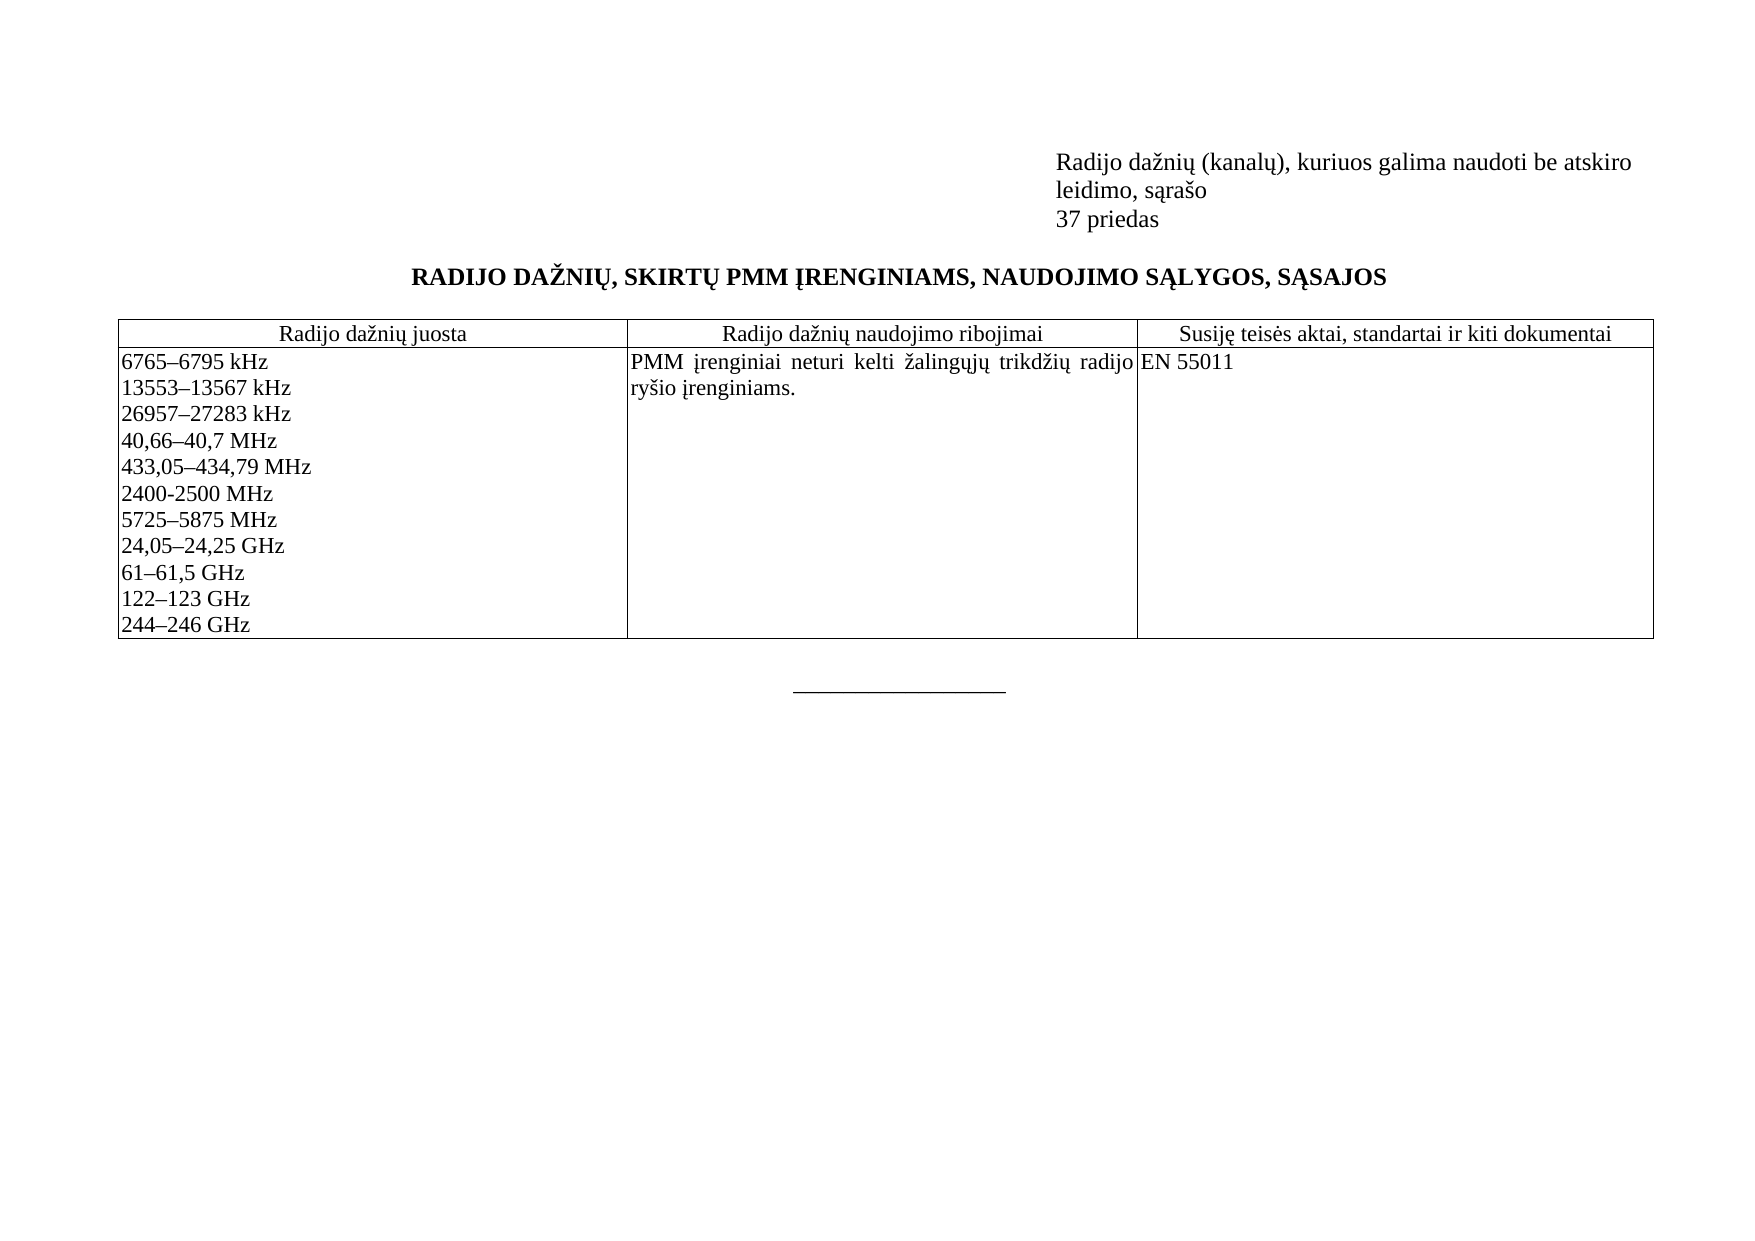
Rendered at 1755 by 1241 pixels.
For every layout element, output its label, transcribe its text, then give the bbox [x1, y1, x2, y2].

text _________________ [118, 667, 1680, 696]
table_cell EN 55011 [1138, 348, 1653, 638]
text 37 priedas [1056, 204, 1680, 233]
text leidimo, sąrašo [1056, 176, 1680, 204]
text RADIJO DAŽNIŲ, SKIRTŲ PMM ĮRENGINIAMS, NAUDOJIMO SĄLYGOS, SĄSAJOS [118, 262, 1680, 291]
table_header Radijo dažnių naudojimo ribojimai [628, 320, 1137, 347]
table_header Susiję teisės aktai, standartai ir kiti dokumentai [1138, 320, 1653, 347]
text Radijo dažnių (kanalų), kuriuos galima naudoti be atskiro [1056, 147, 1680, 176]
table_cell PMM įrenginiai neturi kelti žalingųjų trikdžių radijo ryšio įrenginiams. [628, 348, 1137, 638]
table_header Radijo dažnių juosta [119, 320, 627, 347]
table_cell 6765–6795 kHz 13553–13567 kHz 26957–27283 kHz 40,66–40,7 MHz 433,05–434,79 MHz 2400-2500 MHz 5725–5875 MHz 24,05–24,25 GHz 61–61,5 GHz 122–123 GHz 244–246 GHz [119, 348, 627, 638]
